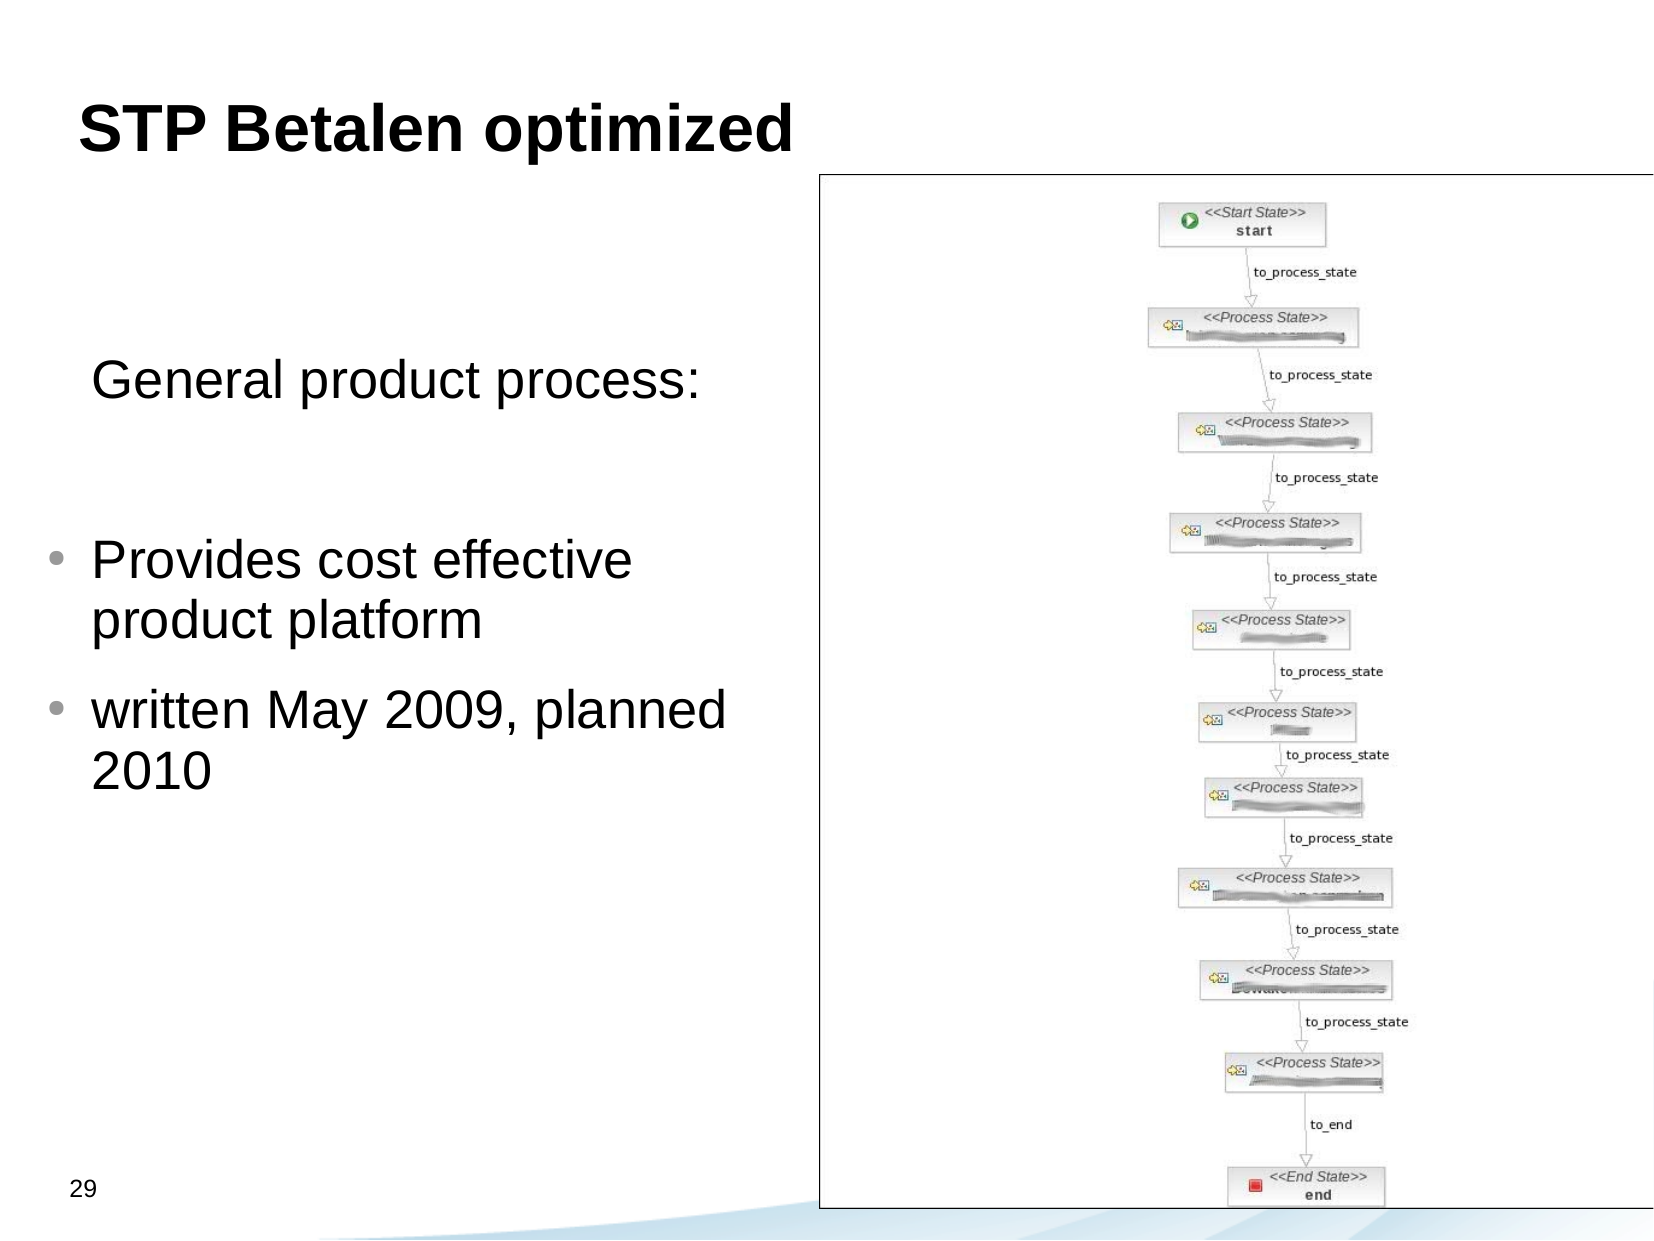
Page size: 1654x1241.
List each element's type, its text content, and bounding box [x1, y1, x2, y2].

picture [0, 0, 1654, 1240]
list General product process: Provides cost effective product platform written May 2009, planned 2010 [31, 259, 808, 966]
title STP Betalen optimized [78, 80, 1491, 177]
